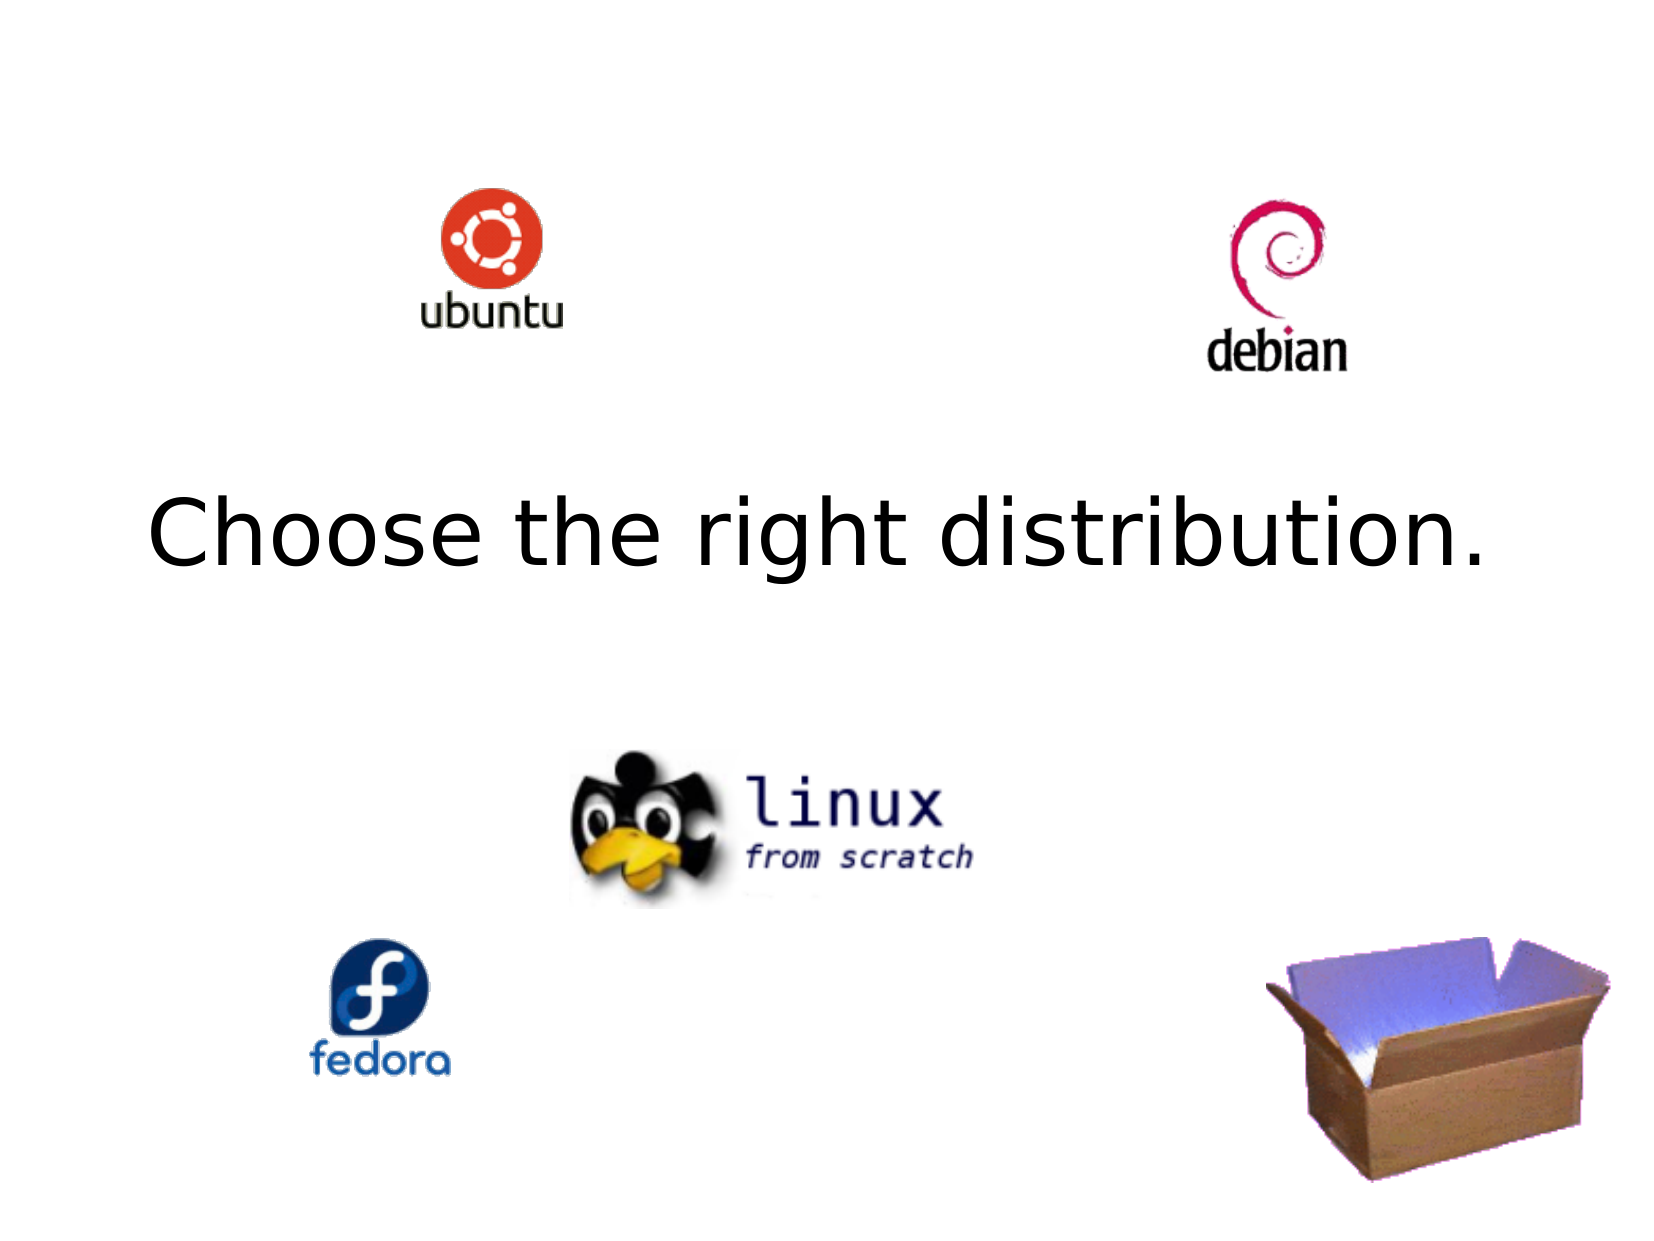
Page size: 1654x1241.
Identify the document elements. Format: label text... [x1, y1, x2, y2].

picture [309, 937, 451, 1079]
picture [569, 749, 976, 909]
picture [421, 187, 563, 330]
picture [1204, 196, 1351, 376]
title Choose the right distribution. [75, 430, 1563, 638]
picture [1266, 937, 1613, 1183]
